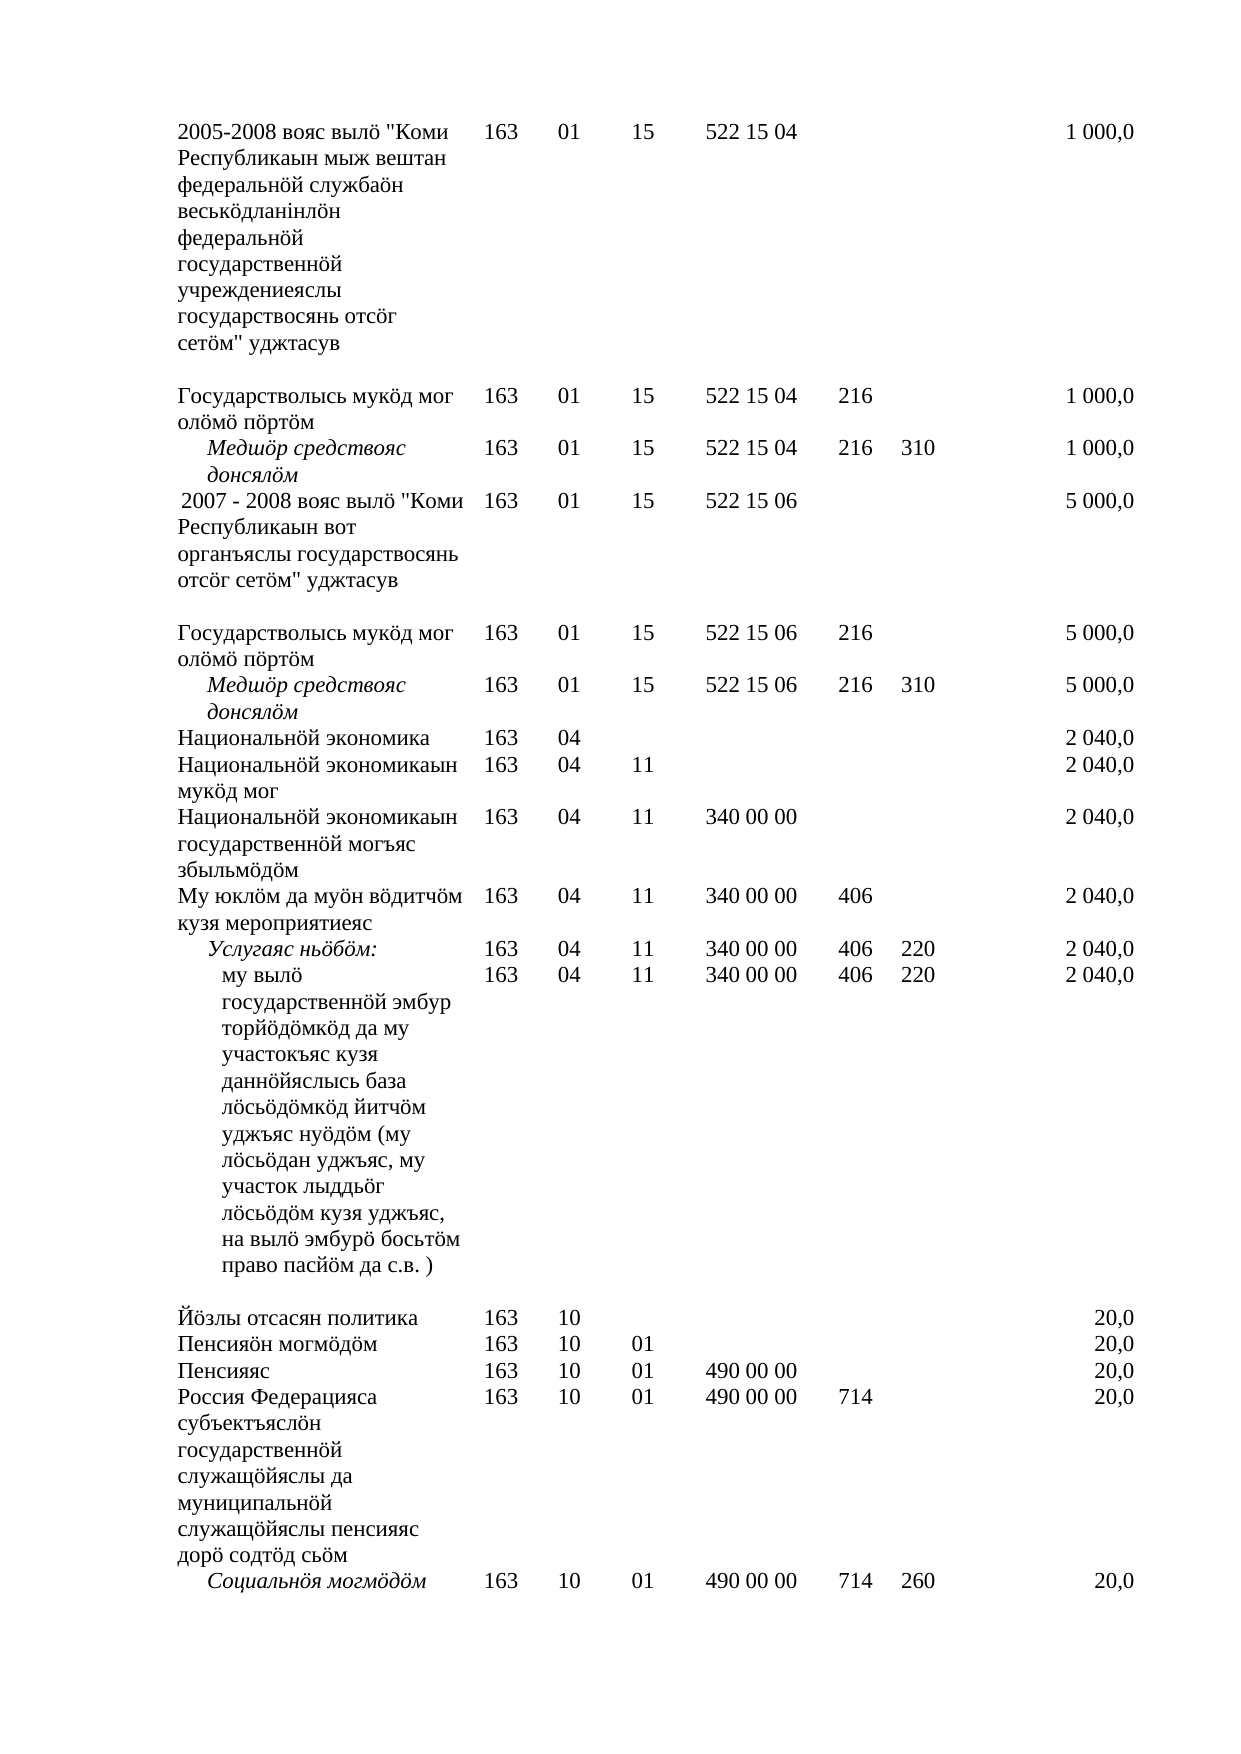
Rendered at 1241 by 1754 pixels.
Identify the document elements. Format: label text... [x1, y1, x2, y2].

table_cell 216 [829, 672, 892, 724]
table_cell 522 15 04 [696, 434, 829, 487]
table_cell 20,0 [966, 1357, 1143, 1383]
table_cell 260 [892, 1568, 966, 1594]
table_cell [892, 118, 966, 382]
table_cell Государстволысь мукöд мог олöмö пöртöм [168, 619, 475, 672]
table_cell 522 15 04 [696, 118, 829, 382]
table_cell 5 000,0 [966, 672, 1143, 724]
table_cell 15 [623, 434, 696, 487]
table_cell [829, 1304, 892, 1330]
table_cell 10 [549, 1568, 623, 1594]
table_cell 340 00 00 [696, 961, 829, 1304]
table_cell [696, 1330, 829, 1357]
table_cell 1 000,0 [966, 382, 1143, 434]
table_cell 163 [475, 1330, 549, 1357]
table_cell [892, 1330, 966, 1357]
table_cell 522 15 06 [696, 619, 829, 672]
table_cell 163 [475, 961, 549, 1304]
table_cell [892, 382, 966, 434]
table_cell 5 000,0 [966, 487, 1143, 592]
table_cell 01 [549, 382, 623, 434]
table_cell 522 15 06 [696, 487, 829, 592]
table_cell 163 [475, 619, 549, 672]
table_cell 2 040,0 [966, 883, 1143, 935]
table_cell 11 [623, 751, 696, 803]
table_cell 15 [623, 118, 696, 382]
table_cell Национальнöй экономикаын государственнöй могъяс збыльмöдöм [168, 803, 475, 882]
table_cell 10 [549, 1330, 623, 1357]
table_cell 163 [475, 935, 549, 961]
table_cell [623, 1304, 696, 1330]
table_cell [696, 1594, 829, 1620]
table_cell Медшöр средствояс донсялöм [168, 434, 475, 487]
table_cell 2 040,0 [966, 803, 1143, 882]
table_cell 20,0 [966, 1304, 1143, 1330]
table_cell [696, 1304, 829, 1330]
table_cell 01 [549, 487, 623, 592]
table_cell 406 [829, 961, 892, 1304]
table_cell 163 [475, 672, 549, 724]
table_cell 406 [829, 935, 892, 961]
table_cell Россия Федерацияса субъектъяслöн государственнöй служащöйяслы да муниципальнöй служащöйяслы пенсияяс дорö содтöд сьöм [168, 1383, 475, 1568]
table_cell Медшöр средствояс донсялöм [168, 672, 475, 724]
table_cell 04 [549, 961, 623, 1304]
table_cell 2 040,0 [966, 935, 1143, 961]
table_cell 20,0 [966, 1568, 1143, 1594]
table_cell 220 [892, 935, 966, 961]
table_cell [892, 1304, 966, 1330]
table_cell [829, 1330, 892, 1357]
table_cell 163 [475, 487, 549, 592]
table_cell 216 [829, 619, 892, 672]
table_cell [966, 1594, 1143, 1620]
table_cell 163 [475, 803, 549, 882]
table_cell 04 [549, 935, 623, 961]
table_cell 2007 - 2008 вояс вылö "Коми Республикаын вот органъяслы государствосянь отсöг сетöм" уджтасув [168, 487, 475, 592]
table_cell 04 [549, 883, 623, 935]
table_cell [623, 1594, 696, 1620]
table_cell 11 [623, 935, 696, 961]
table_cell 5 000,0 [966, 619, 1143, 672]
table_cell [892, 1594, 966, 1620]
table_cell Йöзлы отсасян политика [168, 1304, 475, 1330]
table_cell Услугаяс ньöбöм: [168, 935, 475, 961]
table_cell 04 [549, 803, 623, 882]
table_cell Национальнöй экономика [168, 724, 475, 751]
table_cell 11 [623, 961, 696, 1304]
table_cell Пенсияöн могмöдöм [168, 1330, 475, 1357]
table_cell [892, 803, 966, 882]
table_cell 490 00 00 [696, 1357, 829, 1383]
table_cell 163 [475, 434, 549, 487]
table_cell [623, 593, 696, 619]
table_cell [168, 1594, 475, 1620]
table_cell 522 15 04 [696, 382, 829, 434]
table_cell 714 [829, 1568, 892, 1594]
table_cell [829, 1594, 892, 1620]
table_cell [829, 593, 892, 619]
table_cell 01 [549, 672, 623, 724]
table_cell 490 00 00 [696, 1383, 829, 1568]
table_cell 163 [475, 1357, 549, 1383]
table_cell 220 [892, 961, 966, 1304]
table_cell му вылö государственнöй эмбур торйöдöмкöд да му участокъяс кузя даннöйяслысь база лöсьöдöмкöд йитчöм уджъяс нуöдöм (му лöсьöдан уджъяс, му участок лыддьöг лöсьöдöм кузя уджъяс, на вылö эмбурö босьтöм право пасйöм да с.в. ) [168, 961, 475, 1304]
table_cell [892, 1357, 966, 1383]
table_cell 01 [549, 434, 623, 487]
table_cell Пенсияяс [168, 1357, 475, 1383]
table_cell [829, 118, 892, 382]
table_cell [549, 593, 623, 619]
table_cell Национальнöй экономикаын мукöд мог [168, 751, 475, 803]
table_cell 15 [623, 672, 696, 724]
table_cell 163 [475, 382, 549, 434]
table_cell [892, 1383, 966, 1568]
table_cell Му юклöм да муöн вöдитчöм кузя мероприятиеяс [168, 883, 475, 935]
table_cell 10 [549, 1383, 623, 1568]
table_cell [892, 487, 966, 592]
table_cell 20,0 [966, 1383, 1143, 1568]
table_cell 20,0 [966, 1330, 1143, 1357]
table_cell 2005-2008 вояс вылö "Коми Республикаын мыж вештан федеральнöй службаöн веськöдланiнлöн федеральнöй государственнöй учреждениеяслы государствосянь отсöг сетöм" уджтасув [168, 118, 475, 382]
table_cell 2 040,0 [966, 724, 1143, 751]
table_cell 163 [475, 1304, 549, 1330]
table_cell 11 [623, 803, 696, 882]
table_cell [696, 751, 829, 803]
table_cell 163 [475, 118, 549, 382]
table_cell 1 000,0 [966, 118, 1143, 382]
table_cell [892, 593, 966, 619]
table_cell 340 00 00 [696, 935, 829, 961]
table_cell [475, 1594, 549, 1620]
table_cell 15 [623, 487, 696, 592]
table_cell [829, 724, 892, 751]
table_cell 163 [475, 1383, 549, 1568]
table_cell 310 [892, 434, 966, 487]
table_cell 163 [475, 883, 549, 935]
table_cell [696, 724, 829, 751]
table_cell 15 [623, 382, 696, 434]
table_cell 11 [623, 883, 696, 935]
table_cell 04 [549, 724, 623, 751]
table_cell [475, 593, 549, 619]
table_cell [892, 883, 966, 935]
table_cell 1 000,0 [966, 434, 1143, 487]
table_cell [696, 593, 829, 619]
table_cell [829, 803, 892, 882]
table_cell 714 [829, 1383, 892, 1568]
table_cell [168, 593, 475, 619]
table_cell 10 [549, 1304, 623, 1330]
table_cell 04 [549, 751, 623, 803]
table_cell 163 [475, 751, 549, 803]
table_cell [829, 487, 892, 592]
table_cell 01 [623, 1330, 696, 1357]
table_cell 340 00 00 [696, 803, 829, 882]
table_cell 216 [829, 434, 892, 487]
table_cell Государстволысь мукöд мог олöмö пöртöм [168, 382, 475, 434]
table_cell 01 [623, 1357, 696, 1383]
table_cell 01 [549, 619, 623, 672]
table_cell 406 [829, 883, 892, 935]
table_cell 163 [475, 1568, 549, 1594]
table_cell [892, 724, 966, 751]
table_cell [549, 1594, 623, 1620]
table_cell [829, 1357, 892, 1383]
table_cell 490 00 00 [696, 1568, 829, 1594]
table_cell Социальнöя могмöдöм [168, 1568, 475, 1594]
table_cell 2 040,0 [966, 961, 1143, 1304]
table_cell 10 [549, 1357, 623, 1383]
table_cell 216 [829, 382, 892, 434]
table_cell 340 00 00 [696, 883, 829, 935]
table_cell [829, 751, 892, 803]
table_cell [892, 751, 966, 803]
table_cell [966, 593, 1143, 619]
table_cell 522 15 06 [696, 672, 829, 724]
table_cell 01 [623, 1568, 696, 1594]
table_cell 310 [892, 672, 966, 724]
table_cell 163 [475, 724, 549, 751]
table_cell 01 [549, 118, 623, 382]
table_cell [892, 619, 966, 672]
table_cell 15 [623, 619, 696, 672]
table_cell 2 040,0 [966, 751, 1143, 803]
table_cell [623, 724, 696, 751]
table_cell 01 [623, 1383, 696, 1568]
